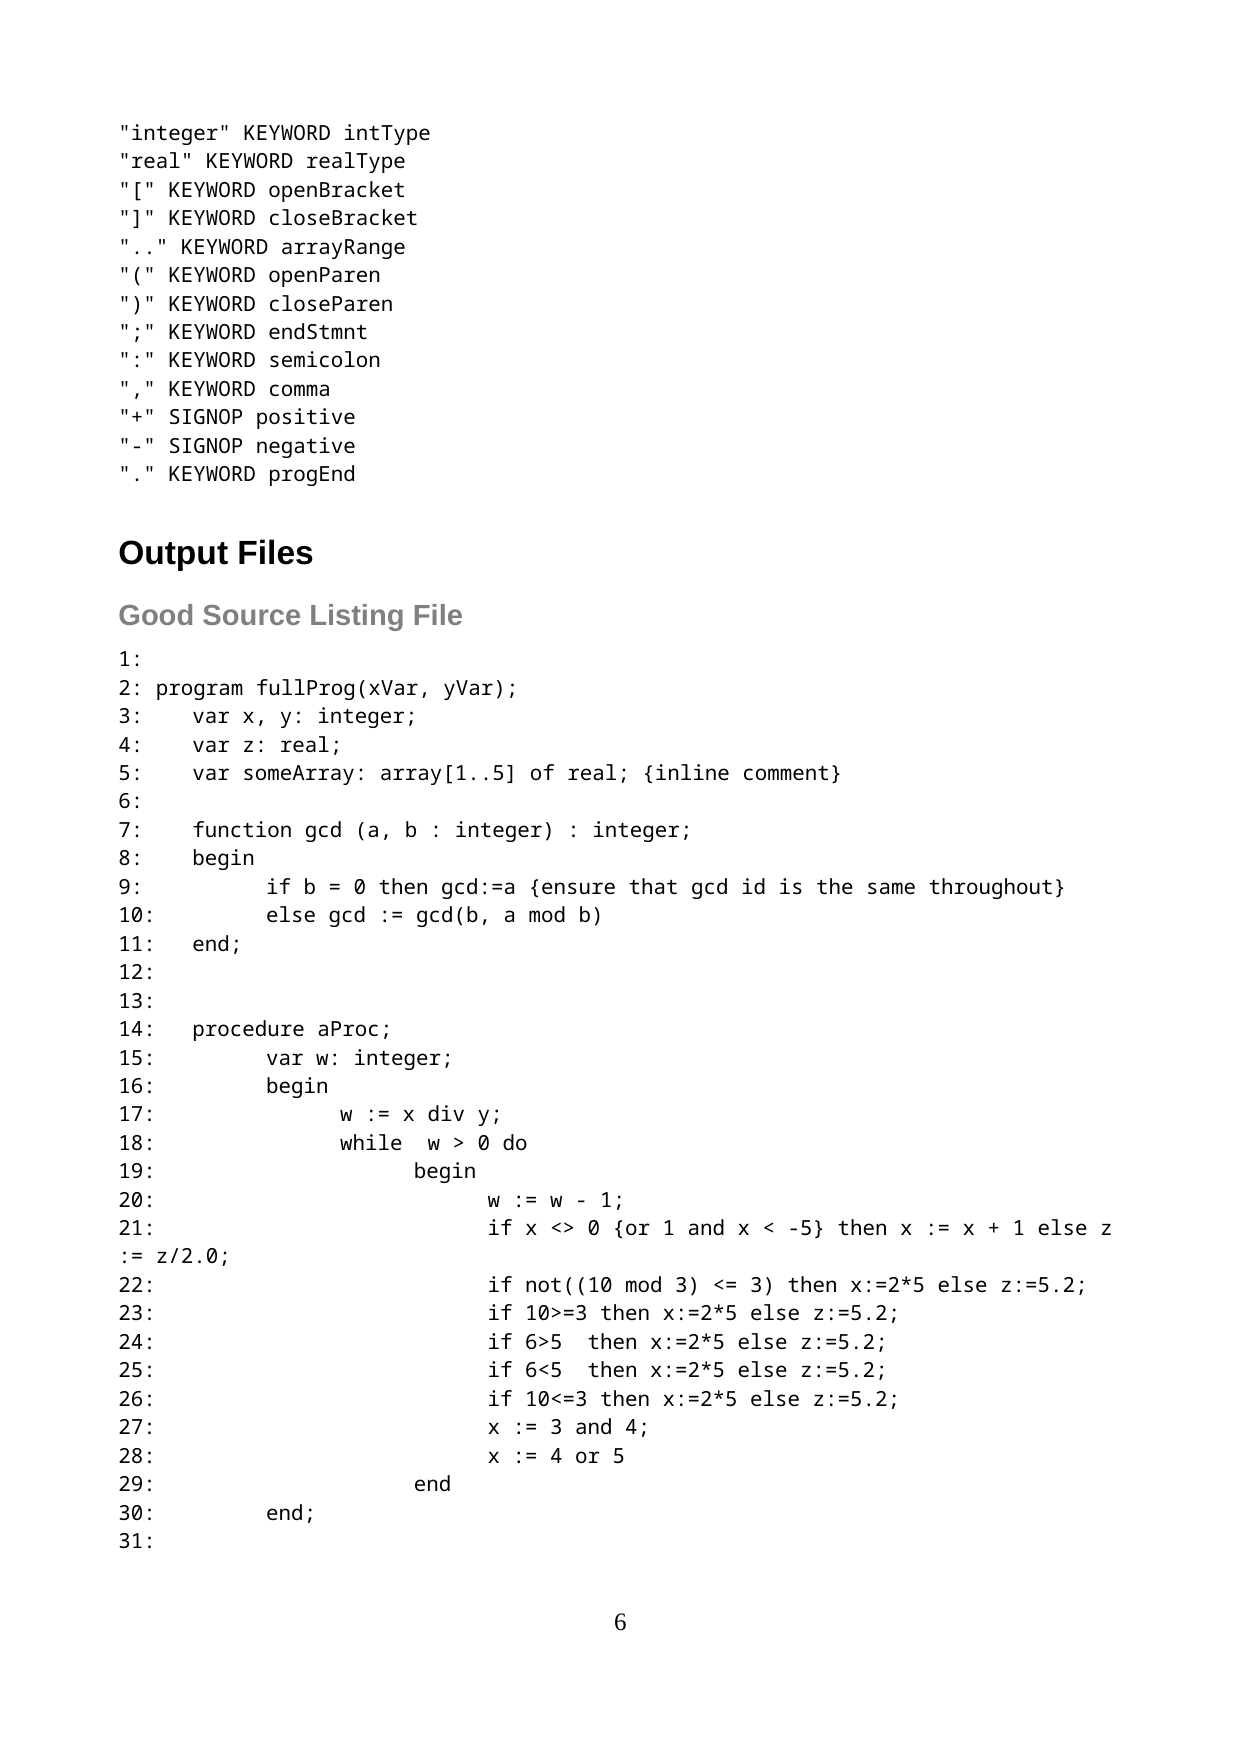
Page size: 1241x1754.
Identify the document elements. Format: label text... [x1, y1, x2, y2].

text ")" KEYWORD closeParen [118, 289, 1122, 317]
text 19: begin [118, 1156, 1122, 1185]
text 14: procedure aProc; [118, 1014, 1122, 1043]
text 18: while w > 0 do [118, 1128, 1122, 1156]
text 22: if not((10 mod 3) <= 3) then x:=2*5 else z:=5.2; [118, 1270, 1122, 1298]
text 9: if b = 0 then gcd:=a {ensure that gcd id is the same throughout} [118, 872, 1122, 900]
text "(" KEYWORD openParen [118, 260, 1122, 289]
text 5: var someArray: array[1..5] of real; {inline comment} [118, 758, 1122, 787]
text 7: function gcd (a, b : integer) : integer; [118, 815, 1122, 843]
text 31: [118, 1526, 1122, 1554]
text 20: w := w - 1; [118, 1185, 1122, 1213]
subtitle Output Files [118, 533, 1122, 571]
text ";" KEYWORD endStmnt [118, 317, 1122, 346]
text 2: program fullProg(xVar, yVar); [118, 673, 1122, 701]
text 25: if 6<5 then x:=2*5 else z:=5.2; [118, 1355, 1122, 1384]
text 17: w := x div y; [118, 1099, 1122, 1128]
text ":" KEYWORD semicolon [118, 346, 1122, 374]
text "]" KEYWORD closeBracket [118, 203, 1122, 232]
text "+" SIGNOP positive [118, 402, 1122, 431]
text 26: if 10<=3 then x:=2*5 else z:=5.2; [118, 1384, 1122, 1412]
text 10: else gcd := gcd(b, a mod b) [118, 900, 1122, 929]
text "[" KEYWORD openBracket [118, 175, 1122, 203]
text 30: end; [118, 1498, 1122, 1526]
text 4: var z: real; [118, 730, 1122, 758]
text ".." KEYWORD arrayRange [118, 232, 1122, 260]
text 3: var x, y: integer; [118, 701, 1122, 730]
text 23: if 10>=3 then x:=2*5 else z:=5.2; [118, 1298, 1122, 1327]
text 24: if 6>5 then x:=2*5 else z:=5.2; [118, 1327, 1122, 1355]
text 12: [118, 957, 1122, 986]
text 27: x := 3 and 4; [118, 1412, 1122, 1441]
text "-" SIGNOP negative [118, 431, 1122, 459]
text "integer" KEYWORD intType [118, 118, 1122, 147]
text "," KEYWORD comma [118, 374, 1122, 402]
text "." KEYWORD progEnd [118, 459, 1122, 488]
text 16: begin [118, 1071, 1122, 1099]
text 6: [118, 787, 1122, 815]
text 28: x := 4 or 5 [118, 1441, 1122, 1469]
text 15: var w: integer; [118, 1043, 1122, 1071]
text "real" KEYWORD realType [118, 147, 1122, 175]
text 29: end [118, 1469, 1122, 1498]
text 11: end; [118, 929, 1122, 957]
text 8: begin [118, 843, 1122, 872]
text 21: if x <> 0 {or 1 and x < -5} then x := x + 1 else z := z/2.0; [118, 1213, 1122, 1270]
subtitle Good Source Listing File [118, 598, 1122, 632]
text 13: [118, 986, 1122, 1014]
text 1: [118, 644, 1122, 673]
